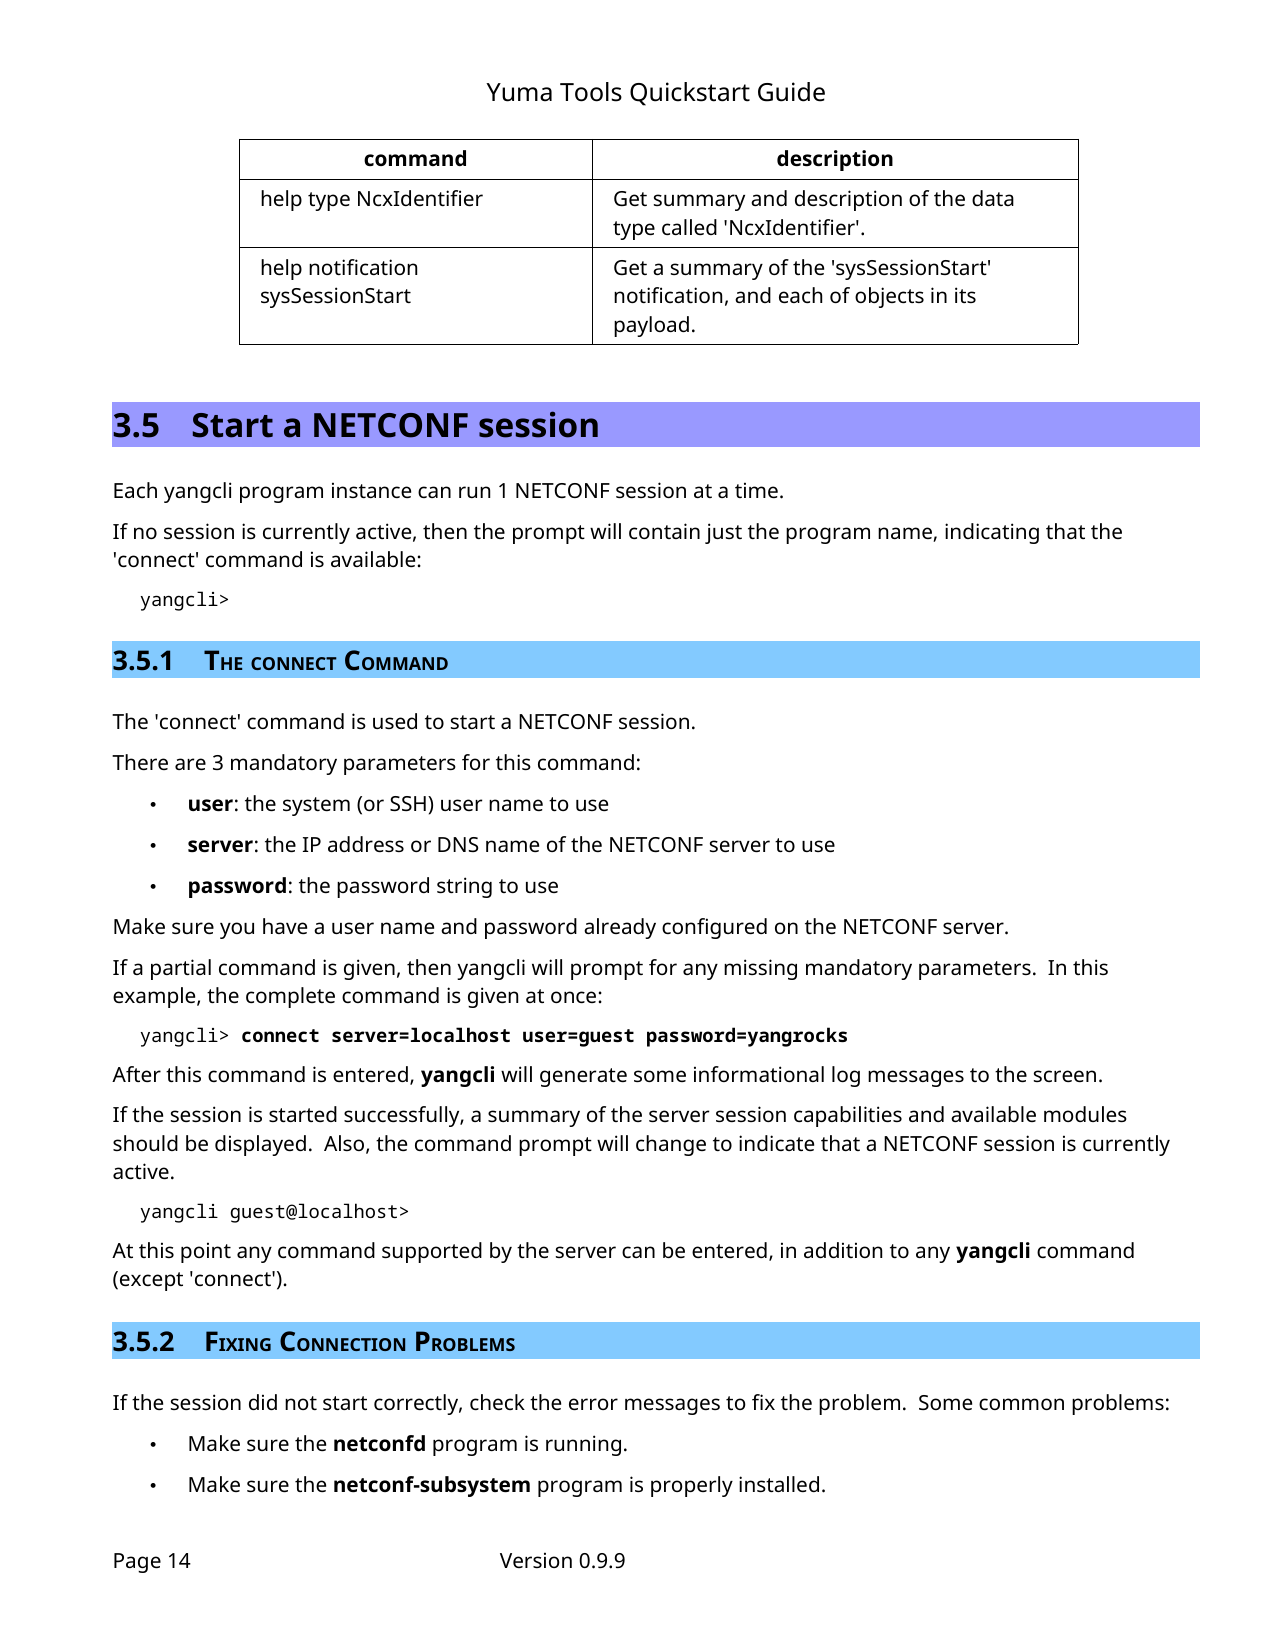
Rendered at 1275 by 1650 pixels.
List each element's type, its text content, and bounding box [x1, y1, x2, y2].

text There are 3 mandatory parameters for this command: [112, 748, 1200, 777]
text Each yangcli program instance can run 1 NETCONF session at a time. [112, 476, 1200, 504]
text If no session is currently active, then the prompt will contain just the program name, indicating that the 'connect' command is available: [112, 517, 1200, 574]
list password: the password string to use [150, 871, 1200, 899]
table_cell help notification sysSessionStart [240, 248, 592, 344]
subtitle The connect Command [112, 641, 1200, 678]
text If the session is started successfully, a summary of the server session capabilities and available modules should be displayed. Also, the command prompt will change to indicate that a NETCONF session is currently active. [112, 1101, 1200, 1186]
text If the session did not start correctly, check the error messages to fix the problem. Some common problems: [112, 1388, 1200, 1416]
text If a partial command is given, then yangcli will prompt for any missing mandatory parameters. In this example, the complete command is given at once: [112, 953, 1200, 1010]
text After this command is entered, yangcli will generate some informational log messages to the screen. [112, 1060, 1200, 1088]
text At this point any command supported by the server can be entered, in addition to any yangcli command (except 'connect'). [112, 1236, 1200, 1293]
table_cell Get a summary of the 'sysSessionStart' notification, and each of objects in its payload. [593, 248, 1078, 344]
table_header description [593, 140, 1078, 178]
text Make sure you have a user name and password already configured on the NETCONF server. [112, 912, 1200, 940]
list user: the system (or SSH) user name to use [150, 789, 1200, 817]
text yangcli> connect server=localhost user=guest password=yangrocks [139, 1022, 1200, 1048]
text The 'connect' command is used to start a NETCONF session. [112, 707, 1200, 736]
text yangcli guest@localhost> [139, 1198, 1200, 1224]
table_header command [240, 140, 592, 178]
subtitle Start a NETCONF session [112, 402, 1200, 447]
list server: the IP address or DNS name of the NETCONF server to use [150, 830, 1200, 858]
list Make sure the netconfd program is running. [150, 1429, 1200, 1457]
table_cell Get summary and description of the data type called 'NcxIdentifier'. [593, 180, 1078, 247]
table_cell help type NcxIdentifier [240, 180, 592, 247]
subtitle Fixing Connection Problems [112, 1322, 1200, 1359]
text yangcli> [139, 586, 1200, 612]
list Make sure the netconf-subsystem program is properly installed. [150, 1470, 1200, 1498]
